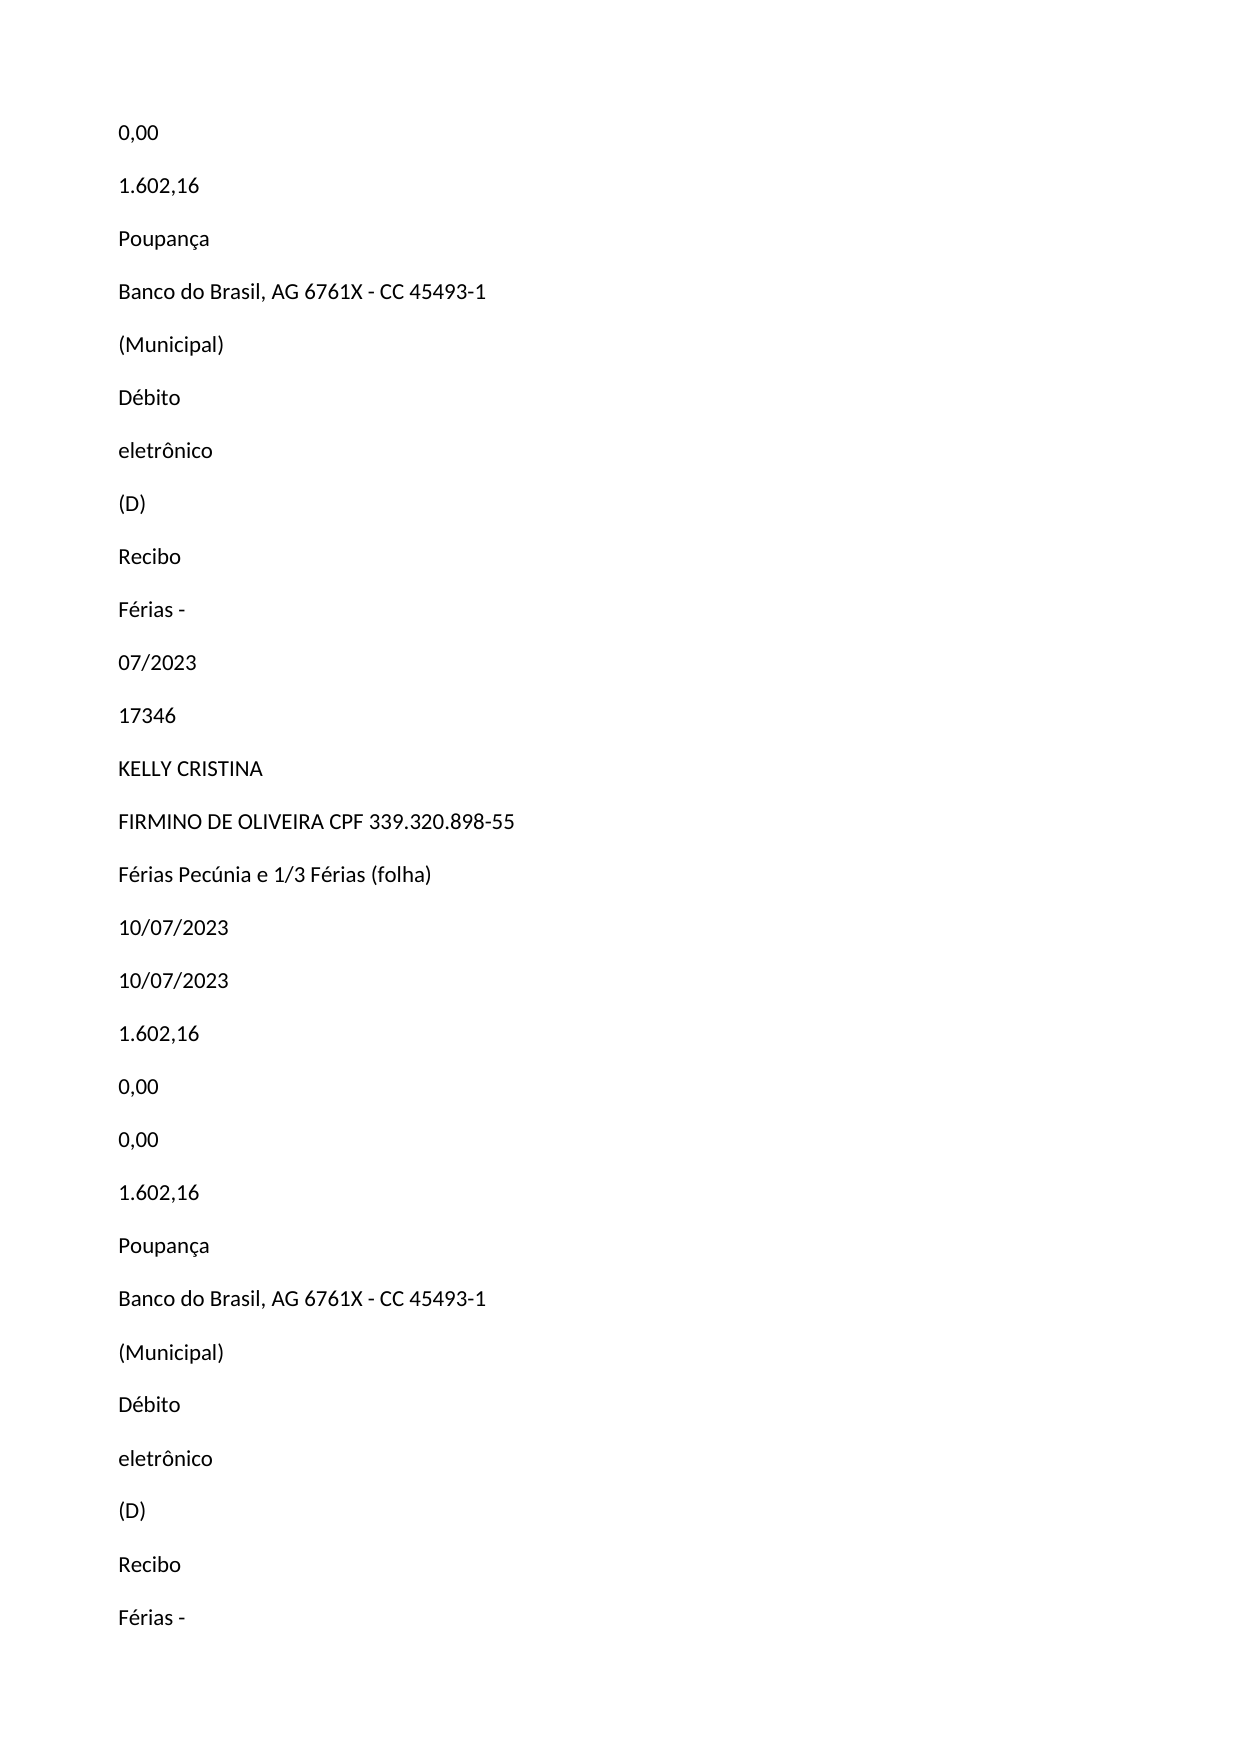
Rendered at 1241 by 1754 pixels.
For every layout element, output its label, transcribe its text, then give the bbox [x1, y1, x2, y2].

text eletrônico [118, 436, 1122, 464]
text 17346 [118, 701, 1122, 729]
text Débito [118, 383, 1122, 411]
text Banco do Brasil, AG 6761X - CC 45493-1 [118, 1284, 1122, 1313]
text 07/2023 [118, 648, 1122, 676]
text Férias - [118, 1603, 1122, 1631]
text 0,00 [118, 1126, 1122, 1153]
text FIRMINO DE OLIVEIRA CPF 339.320.898-55 [118, 807, 1122, 835]
text 0,00 [118, 118, 1122, 146]
text 10/07/2023 [118, 966, 1122, 994]
text Férias - [118, 595, 1122, 623]
text Banco do Brasil, AG 6761X - CC 45493-1 [118, 277, 1122, 305]
text eletrônico [118, 1444, 1122, 1472]
text 1.602,16 [118, 171, 1122, 199]
text Férias Pecúnia e 1/3 Férias (folha) [118, 860, 1122, 888]
text Poupança [118, 224, 1122, 252]
text 1.602,16 [118, 1019, 1122, 1047]
text Poupança [118, 1232, 1122, 1259]
text (D) [118, 489, 1122, 517]
text 0,00 [118, 1072, 1122, 1101]
text (Municipal) [118, 330, 1122, 358]
text Recibo [118, 1550, 1122, 1578]
text Débito [118, 1391, 1122, 1419]
text Recibo [118, 542, 1122, 570]
text 1.602,16 [118, 1178, 1122, 1207]
text (D) [118, 1497, 1122, 1525]
text (Municipal) [118, 1338, 1122, 1366]
text KELLY CRISTINA [118, 754, 1122, 782]
text 10/07/2023 [118, 913, 1122, 941]
